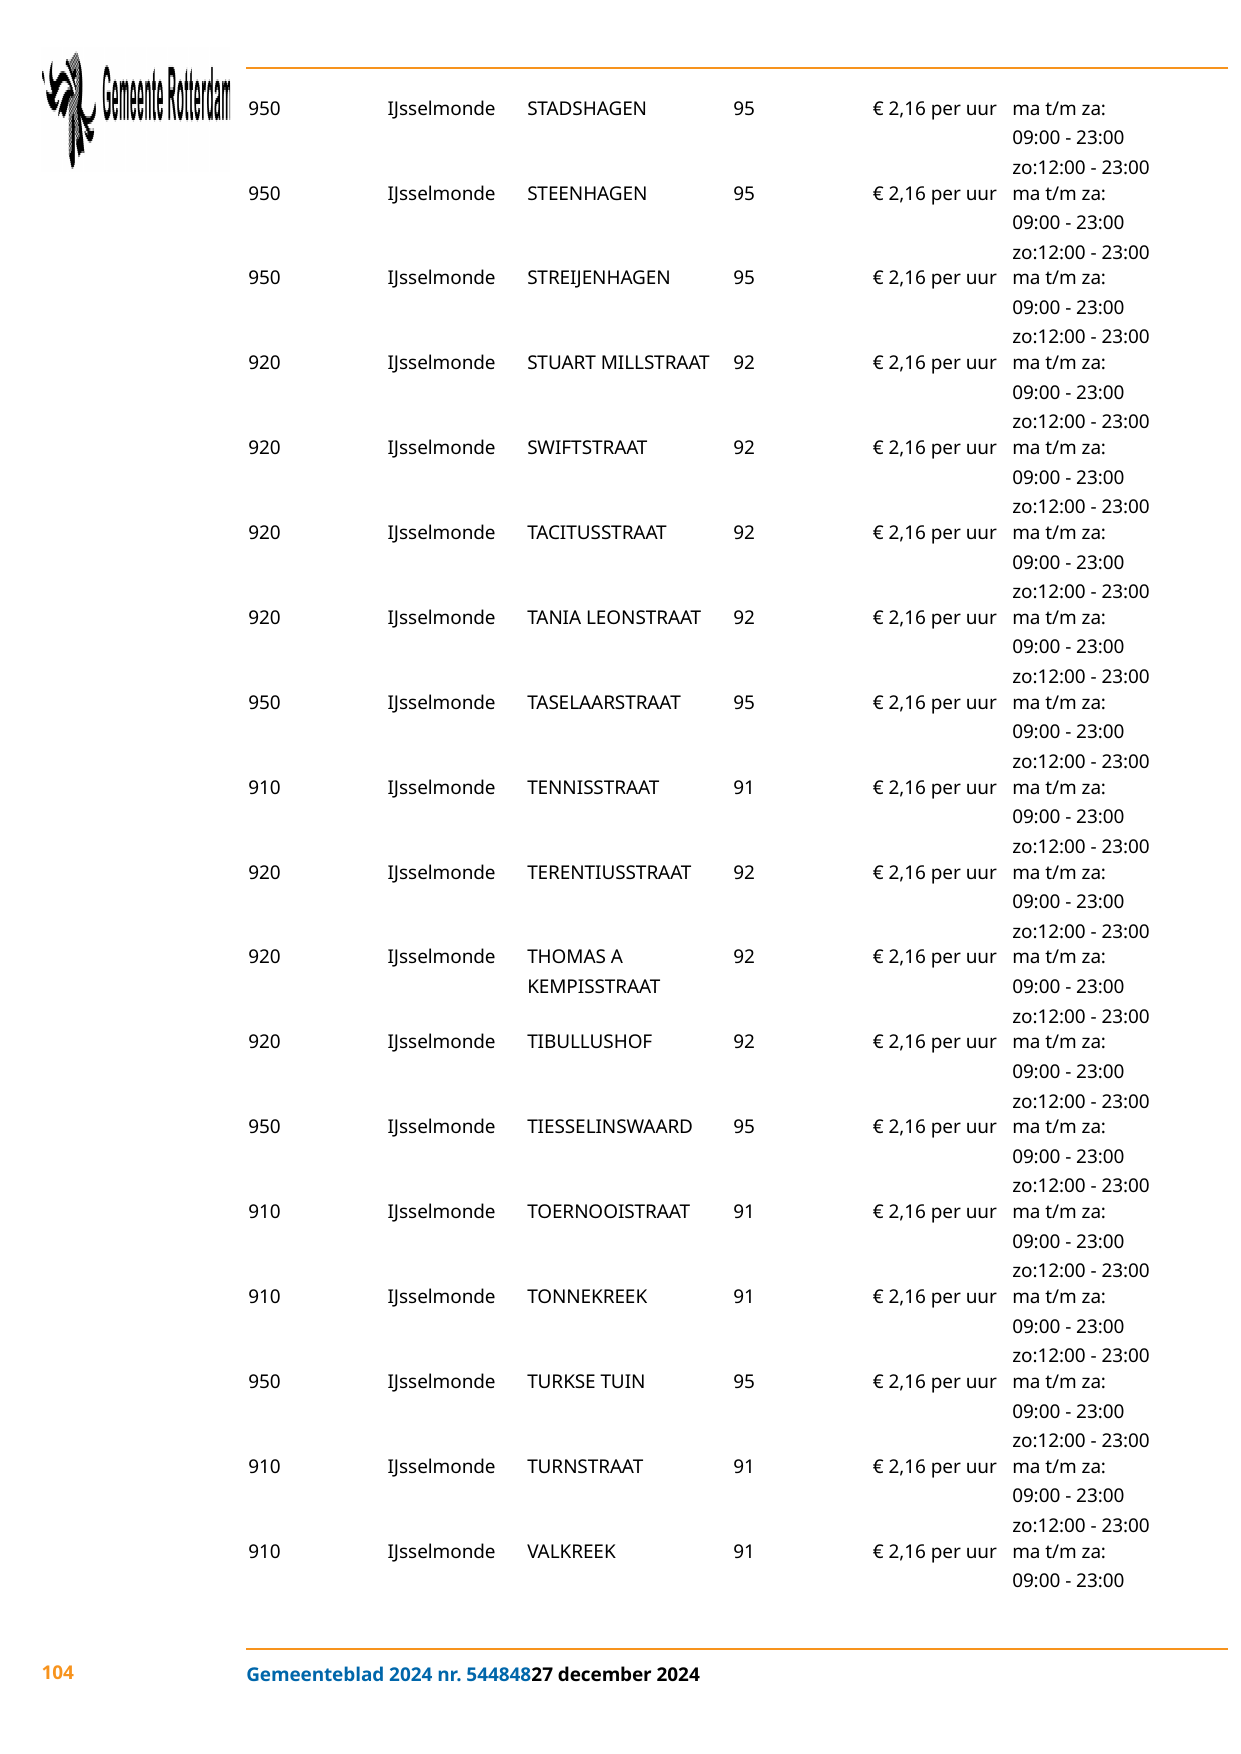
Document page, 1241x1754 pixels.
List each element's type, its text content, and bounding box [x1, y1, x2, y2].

table_cell € 2,16 per uur [873, 350, 1012, 434]
picture [41, 47, 231, 172]
table_cell ma t/m za: 09:00 - 23:00 zo:12:00 - 23:00 [1012, 1029, 1152, 1113]
table_cell 950 [248, 689, 387, 774]
table_cell 920 [248, 944, 387, 1029]
table_cell TERENTIUSSTRAAT [527, 859, 733, 944]
table_cell 950 [248, 180, 387, 264]
table_cell 92 [733, 519, 873, 604]
table_cell ma t/m za: 09:00 - 23:00 zo:12:00 - 23:00 [1012, 604, 1152, 689]
table_cell € 2,16 per uur [873, 1199, 1012, 1283]
table_cell € 2,16 per uur [873, 944, 1012, 1029]
table_cell 910 [248, 774, 387, 859]
table_cell ma t/m za: 09:00 - 23:00 zo:12:00 - 23:00 [1012, 689, 1152, 774]
table_cell 95 [733, 180, 873, 264]
table_cell ma t/m za: 09:00 - 23:00 zo:12:00 - 23:00 [1012, 859, 1152, 944]
table_cell 91 [733, 774, 873, 859]
table_cell 92 [733, 859, 873, 944]
table_cell ma t/m za: 09:00 - 23:00 zo:12:00 - 23:00 [1012, 434, 1152, 519]
table_cell € 2,16 per uur [873, 774, 1012, 859]
table_cell TIBULLUSHOF [527, 1029, 733, 1113]
table_cell TURKSE TUIN [527, 1368, 733, 1453]
table_cell € 2,16 per uur [873, 1029, 1012, 1113]
table_cell IJsselmonde [388, 1538, 527, 1593]
table_cell TIESSELINSWAARD [527, 1114, 733, 1198]
table_cell 92 [733, 1029, 873, 1113]
table_cell ma t/m za: 09:00 - 23:00 zo:12:00 - 23:00 [1012, 1368, 1152, 1453]
table_cell TURNSTRAAT [527, 1453, 733, 1538]
table_cell € 2,16 per uur [873, 95, 1012, 180]
table_cell € 2,16 per uur [873, 859, 1012, 944]
table_cell 91 [733, 1199, 873, 1283]
table_cell € 2,16 per uur [873, 1114, 1012, 1198]
table_cell IJsselmonde [388, 689, 527, 774]
table_cell € 2,16 per uur [873, 689, 1012, 774]
table_cell 920 [248, 434, 387, 519]
table_cell 920 [248, 519, 387, 604]
table_cell STREIJENHAGEN [527, 265, 733, 349]
table_cell SWIFTSTRAAT [527, 434, 733, 519]
table_cell 920 [248, 1029, 387, 1113]
table_cell € 2,16 per uur [873, 1453, 1012, 1538]
table_cell IJsselmonde [388, 1283, 527, 1368]
table_cell 920 [248, 859, 387, 944]
table_cell ma t/m za: 09:00 - 23:00 [1012, 1538, 1152, 1593]
table_cell IJsselmonde [388, 604, 527, 689]
table_cell STUART MILLSTRAAT [527, 350, 733, 434]
table_cell € 2,16 per uur [873, 1538, 1012, 1593]
table_cell STADSHAGEN [527, 95, 733, 180]
table_cell IJsselmonde [388, 265, 527, 349]
table_cell ma t/m za: 09:00 - 23:00 zo:12:00 - 23:00 [1012, 1453, 1152, 1538]
table_cell ma t/m za: 09:00 - 23:00 zo:12:00 - 23:00 [1012, 1114, 1152, 1198]
table_cell IJsselmonde [388, 1368, 527, 1453]
table_cell 91 [733, 1283, 873, 1368]
table_cell IJsselmonde [388, 1453, 527, 1538]
table_cell IJsselmonde [388, 774, 527, 859]
table_cell TOERNOOISTRAAT [527, 1199, 733, 1283]
table_cell STEENHAGEN [527, 180, 733, 264]
table_cell 92 [733, 944, 873, 1029]
table_cell TONNEKREEK [527, 1283, 733, 1368]
table_cell € 2,16 per uur [873, 604, 1012, 689]
table_cell ma t/m za: 09:00 - 23:00 zo:12:00 - 23:00 [1012, 519, 1152, 604]
table_cell € 2,16 per uur [873, 1283, 1012, 1368]
table_cell 920 [248, 350, 387, 434]
table_cell IJsselmonde [388, 944, 527, 1029]
table_cell 95 [733, 1114, 873, 1198]
table_cell ma t/m za: 09:00 - 23:00 zo:12:00 - 23:00 [1012, 180, 1152, 264]
table_cell IJsselmonde [388, 519, 527, 604]
table_cell IJsselmonde [388, 1199, 527, 1283]
table_cell THOMAS A KEMPISSTRAAT [527, 944, 733, 1029]
table_cell 95 [733, 95, 873, 180]
table_cell 95 [733, 689, 873, 774]
table_cell IJsselmonde [388, 350, 527, 434]
table_cell 92 [733, 604, 873, 689]
table_cell € 2,16 per uur [873, 1368, 1012, 1453]
table_cell 910 [248, 1453, 387, 1538]
table_cell IJsselmonde [388, 434, 527, 519]
table_cell ma t/m za: 09:00 - 23:00 zo:12:00 - 23:00 [1012, 350, 1152, 434]
table_cell € 2,16 per uur [873, 180, 1012, 264]
table_cell 950 [248, 1368, 387, 1453]
table_cell € 2,16 per uur [873, 434, 1012, 519]
table_cell 950 [248, 1114, 387, 1198]
table_cell TASELAARSTRAAT [527, 689, 733, 774]
table_cell IJsselmonde [388, 95, 527, 180]
table_cell € 2,16 per uur [873, 519, 1012, 604]
table_cell IJsselmonde [388, 1114, 527, 1198]
table_cell IJsselmonde [388, 180, 527, 264]
table_cell 950 [248, 95, 387, 180]
table_cell 910 [248, 1283, 387, 1368]
table_cell 92 [733, 434, 873, 519]
table_cell TACITUSSTRAAT [527, 519, 733, 604]
table_cell IJsselmonde [388, 1029, 527, 1113]
table_cell IJsselmonde [388, 859, 527, 944]
table_cell TANIA LEONSTRAAT [527, 604, 733, 689]
table_cell ma t/m za: 09:00 - 23:00 zo:12:00 - 23:00 [1012, 944, 1152, 1029]
table_cell ma t/m za: 09:00 - 23:00 zo:12:00 - 23:00 [1012, 774, 1152, 859]
table_cell ma t/m za: 09:00 - 23:00 zo:12:00 - 23:00 [1012, 265, 1152, 349]
table_cell 95 [733, 265, 873, 349]
table_cell 95 [733, 1368, 873, 1453]
table_cell ma t/m za: 09:00 - 23:00 zo:12:00 - 23:00 [1012, 1199, 1152, 1283]
table_cell 910 [248, 1538, 387, 1593]
table_cell 92 [733, 350, 873, 434]
table_cell ma t/m za: 09:00 - 23:00 zo:12:00 - 23:00 [1012, 95, 1152, 180]
table_cell 920 [248, 604, 387, 689]
table_cell ma t/m za: 09:00 - 23:00 zo:12:00 - 23:00 [1012, 1283, 1152, 1368]
table_cell 91 [733, 1538, 873, 1593]
table_cell 91 [733, 1453, 873, 1538]
table_cell 950 [248, 265, 387, 349]
table_cell 910 [248, 1199, 387, 1283]
table_cell € 2,16 per uur [873, 265, 1012, 349]
table_cell VALKREEK [527, 1538, 733, 1593]
table_cell TENNISSTRAAT [527, 774, 733, 859]
